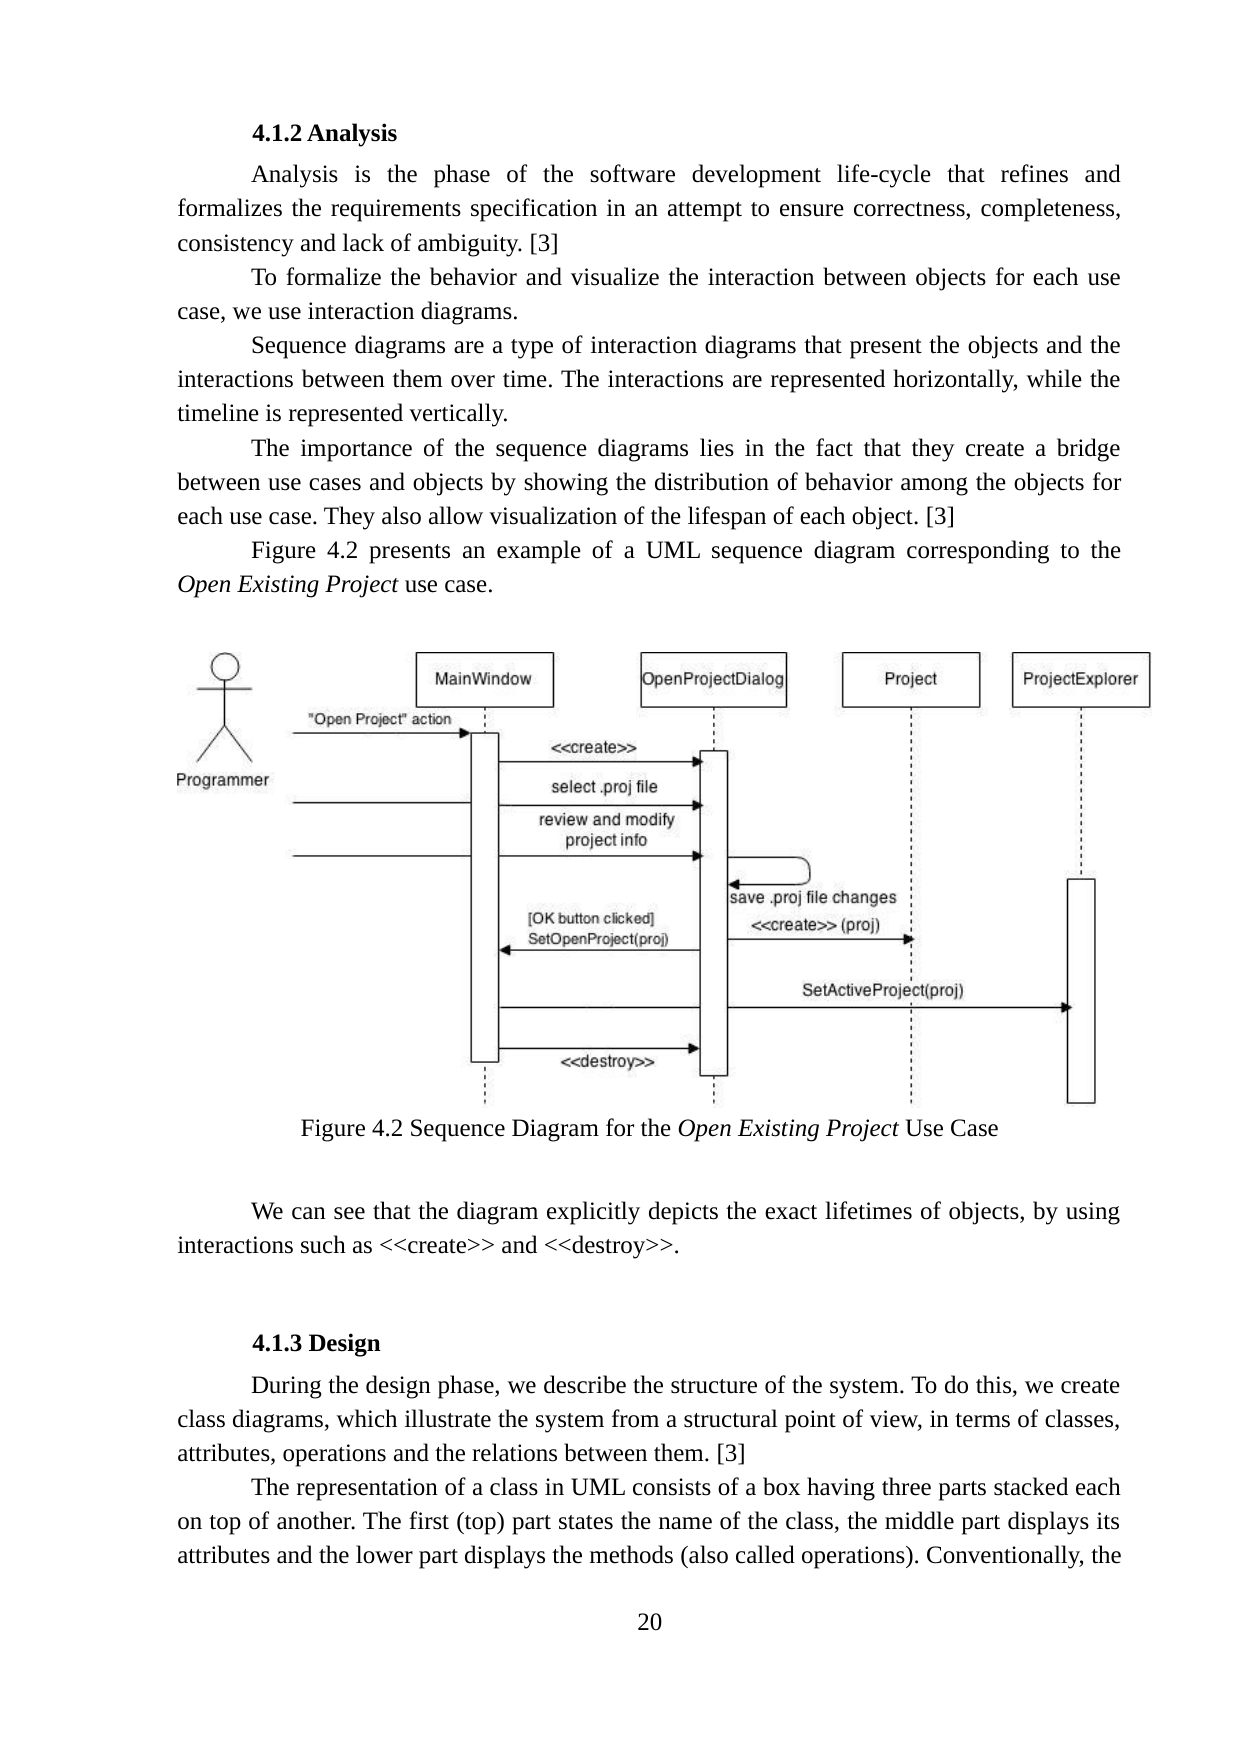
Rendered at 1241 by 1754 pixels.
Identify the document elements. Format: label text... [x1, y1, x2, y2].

picture [177, 652, 1152, 1108]
subtitle 4.1.3 Design [177, 1328, 1122, 1357]
text During the design phase, we describe the structure of the system. To do this, we create class diagrams, which illustrate the system from a structural point of view, in terms of classes, attributes, operations and the relations between them. [3] [177, 1370, 1122, 1467]
subtitle 4.1.2 Analysis [177, 118, 1122, 147]
text Figure 4.2 presents an example of a UML sequence diagram corresponding to the Open Existing Project use case. [177, 535, 1122, 598]
text The importance of the sequence diagrams lies in the fact that they create a bridge between use cases and objects by showing the distribution of behavior among the objects for each use case. They also allow visualization of the lifespan of each object. [3] [177, 433, 1122, 530]
text Sequence diagrams are a type of interaction diagrams that present the objects and the interactions between them over time. The interactions are represented horizontally, while the timeline is represented vertically. [177, 330, 1122, 427]
text The representation of a class in UML consists of a box having three parts stacked each on top of another. The first (top) part states the name of the class, the middle part displays its attributes and the lower part displays the methods (also called operations). Conventionally, the [177, 1472, 1122, 1569]
text Figure 4.2 Sequence Diagram for the Open Existing Project Use Case [177, 1113, 1122, 1142]
text To formalize the behavior and visualize the interaction between objects for each use case, we use interaction diagrams. [177, 262, 1122, 325]
text We can see that the diagram explicitly depicts the exact lifetimes of objects, by using interactions such as <<create>> and <<destroy>>. [177, 1196, 1122, 1259]
text Analysis is the phase of the software development life-cycle that refines and formalizes the requirements specification in an attempt to ensure correctness, completeness, consistency and lack of ambiguity. [3] [177, 159, 1122, 256]
